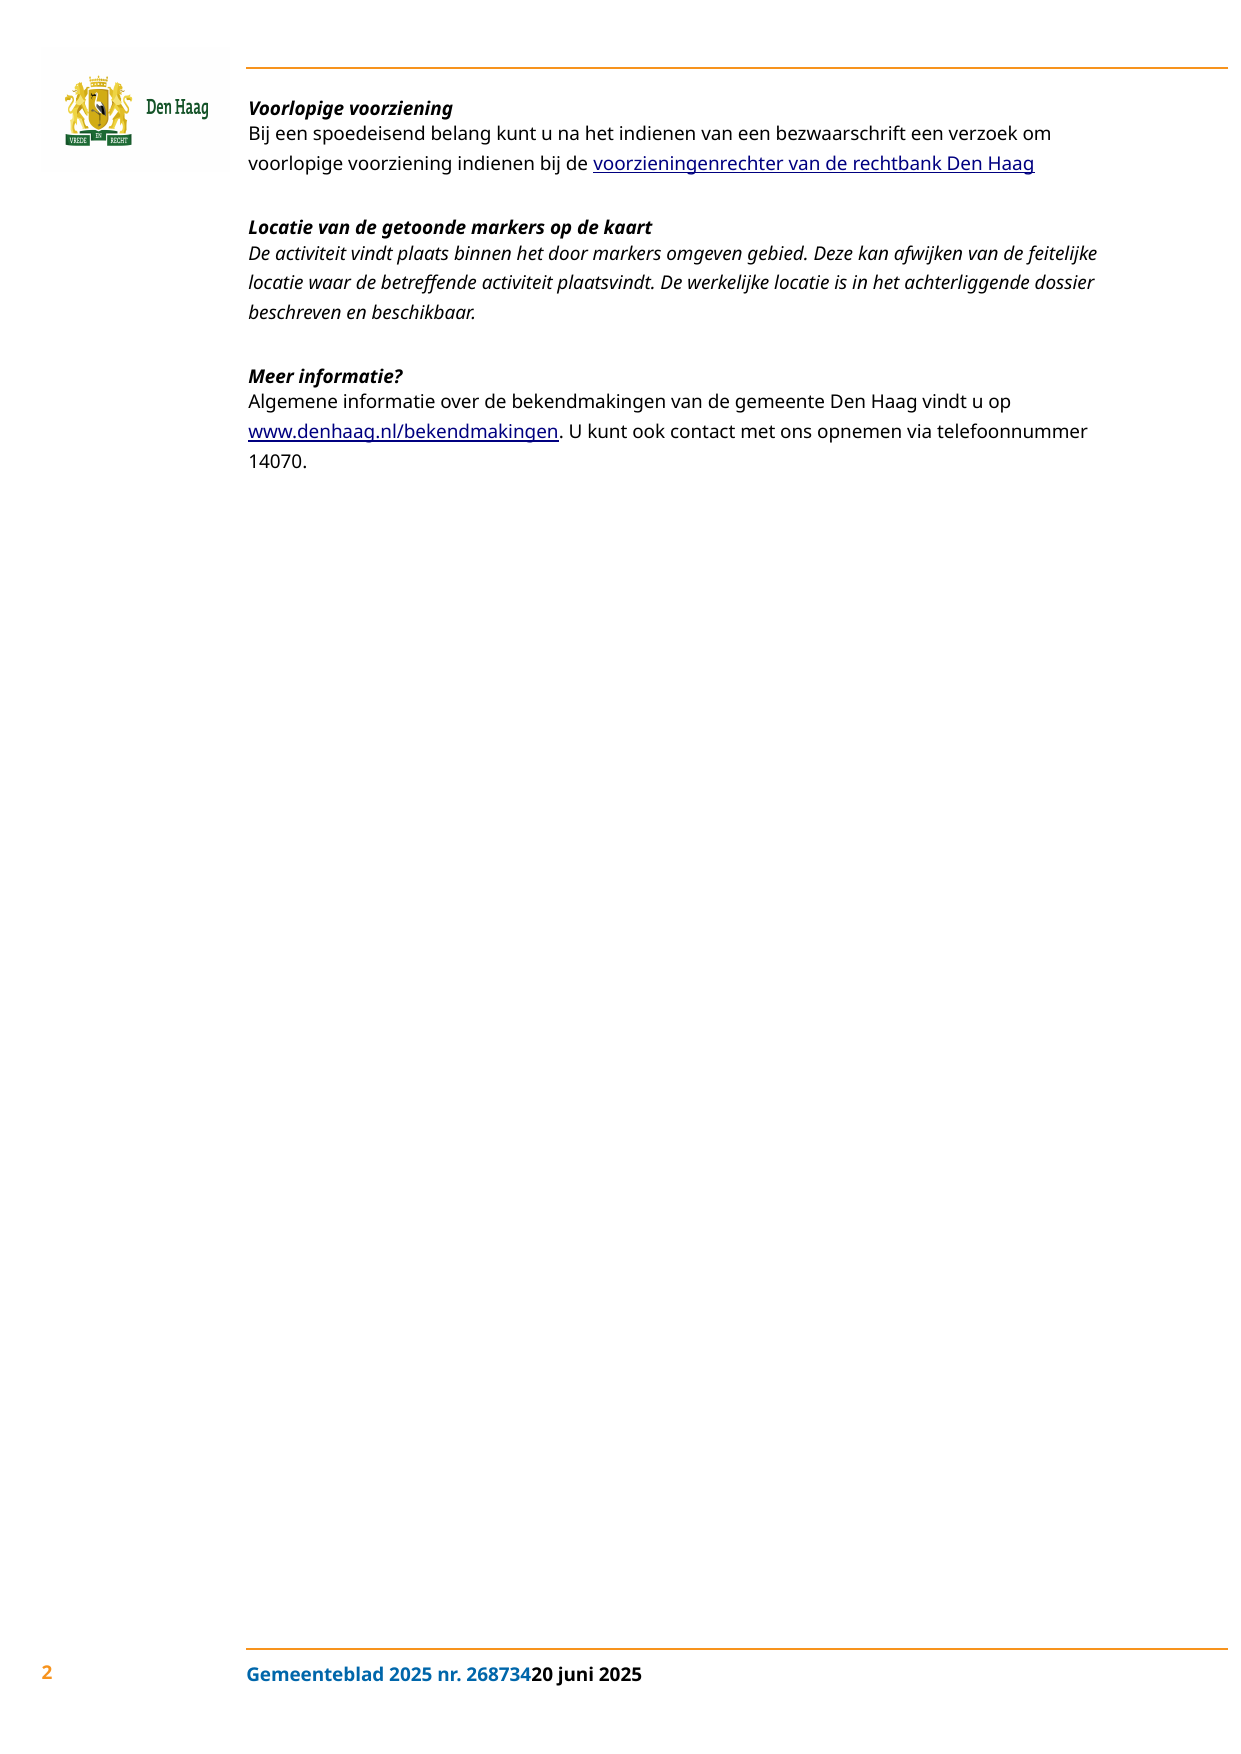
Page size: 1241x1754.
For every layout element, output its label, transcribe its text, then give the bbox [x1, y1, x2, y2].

text De activiteit vindt plaats binnen het door markers omgeven gebied. Deze kan afwijken van de feitelijke locatie waar de betreffende activiteit plaatsvindt. De werkelijke locatie is in het achterliggende dossier beschreven en beschikbaar. [248, 240, 1152, 325]
text Algemene informatie over de bekendmakingen van de gemeente Den Haag vindt u op www.denhaag.nl/bekendmakingen. U kunt ook contact met ons opnemen via telefoonnummer 14070. [248, 389, 1152, 473]
text Locatie van de getoonde markers op de kaart [248, 214, 1152, 240]
text Bij een spoedeisend belang kunt u na het indienen van een bezwaarschrift een verzoek om voorlopige voorziening indienen bij de voorzieningenrechter van de rechtbank Den Haag [248, 121, 1152, 176]
picture [41, 47, 231, 172]
text Voorlopige voorziening [248, 95, 1152, 121]
text Meer informatie? [248, 363, 1152, 389]
